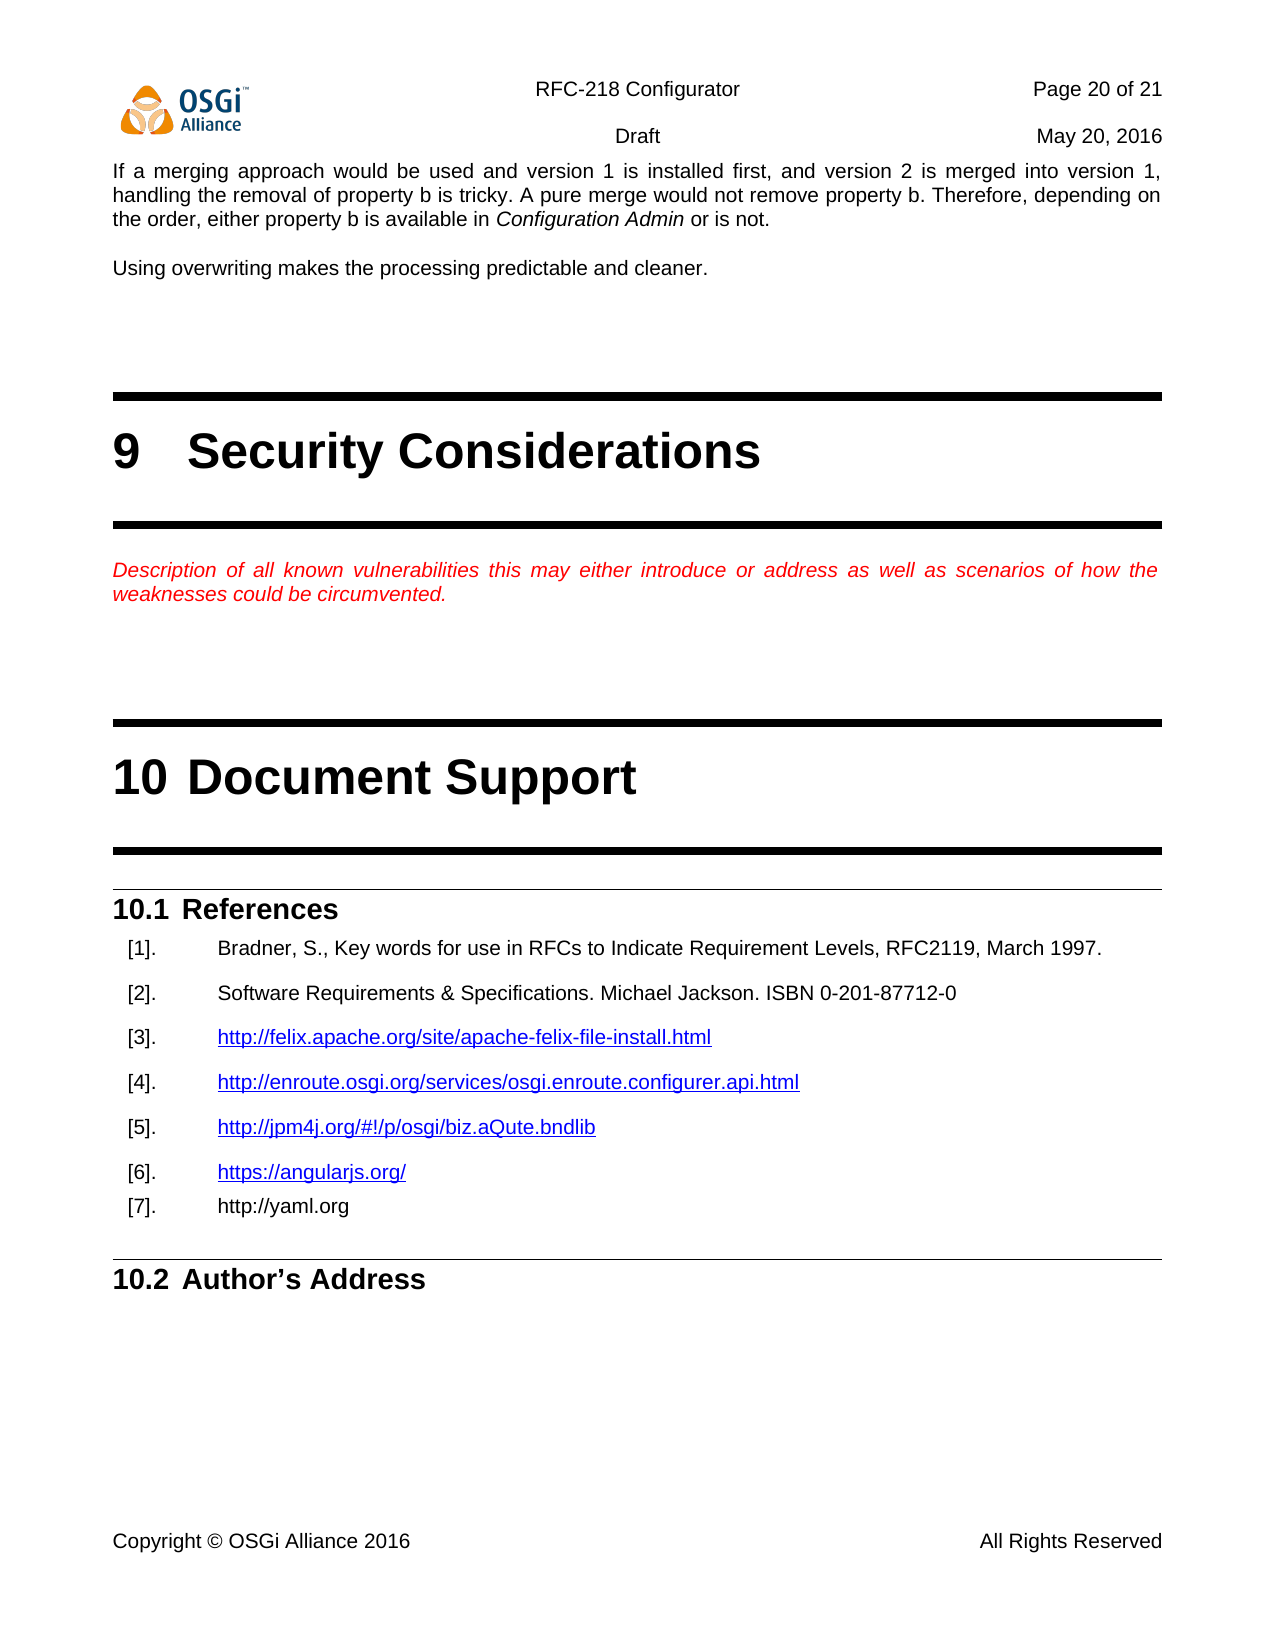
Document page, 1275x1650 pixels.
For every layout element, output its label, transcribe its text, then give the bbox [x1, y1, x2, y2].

list https://angularjs.org/ [127, 1159, 1162, 1183]
subtitle Document Support [112, 720, 1162, 855]
text Using overwriting makes the processing predictable and cleaner. [112, 256, 1162, 280]
list Bradner, S., Key words for use in RFCs to Indicate Requirement Levels, RFC2119, March 1997. [127, 936, 1162, 959]
subtitle Security Considerations [112, 393, 1162, 529]
picture [113, 78, 257, 142]
text If a merging approach would be used and version 1 is installed first, and version 2 is merged into version 1, handling the removal of property b is tricky. A pure merge would not remove property b. Therefore, depending on the order, either property b is available in Configuration Admin or is not. [112, 159, 1162, 231]
list http://felix.apache.org/site/apache-felix-file-install.html [127, 1025, 1162, 1049]
subtitle References [112, 890, 1162, 925]
text Description of all known vulnerabilities this may either introduce or address as well as scenarios of how the weaknesses could be circumvented. [112, 558, 1162, 606]
list http://enroute.osgi.org/services/osgi.enroute.configurer.api.html [127, 1070, 1162, 1094]
list http://yaml.org [127, 1194, 1162, 1218]
list http://jpm4j.org/#!/p/osgi/biz.aQute.bndlib [127, 1115, 1162, 1139]
list Software Requirements & Specifications. Michael Jackson. ISBN 0-201-87712-0 [127, 980, 1162, 1004]
subtitle Author’s Address [112, 1260, 1162, 1295]
